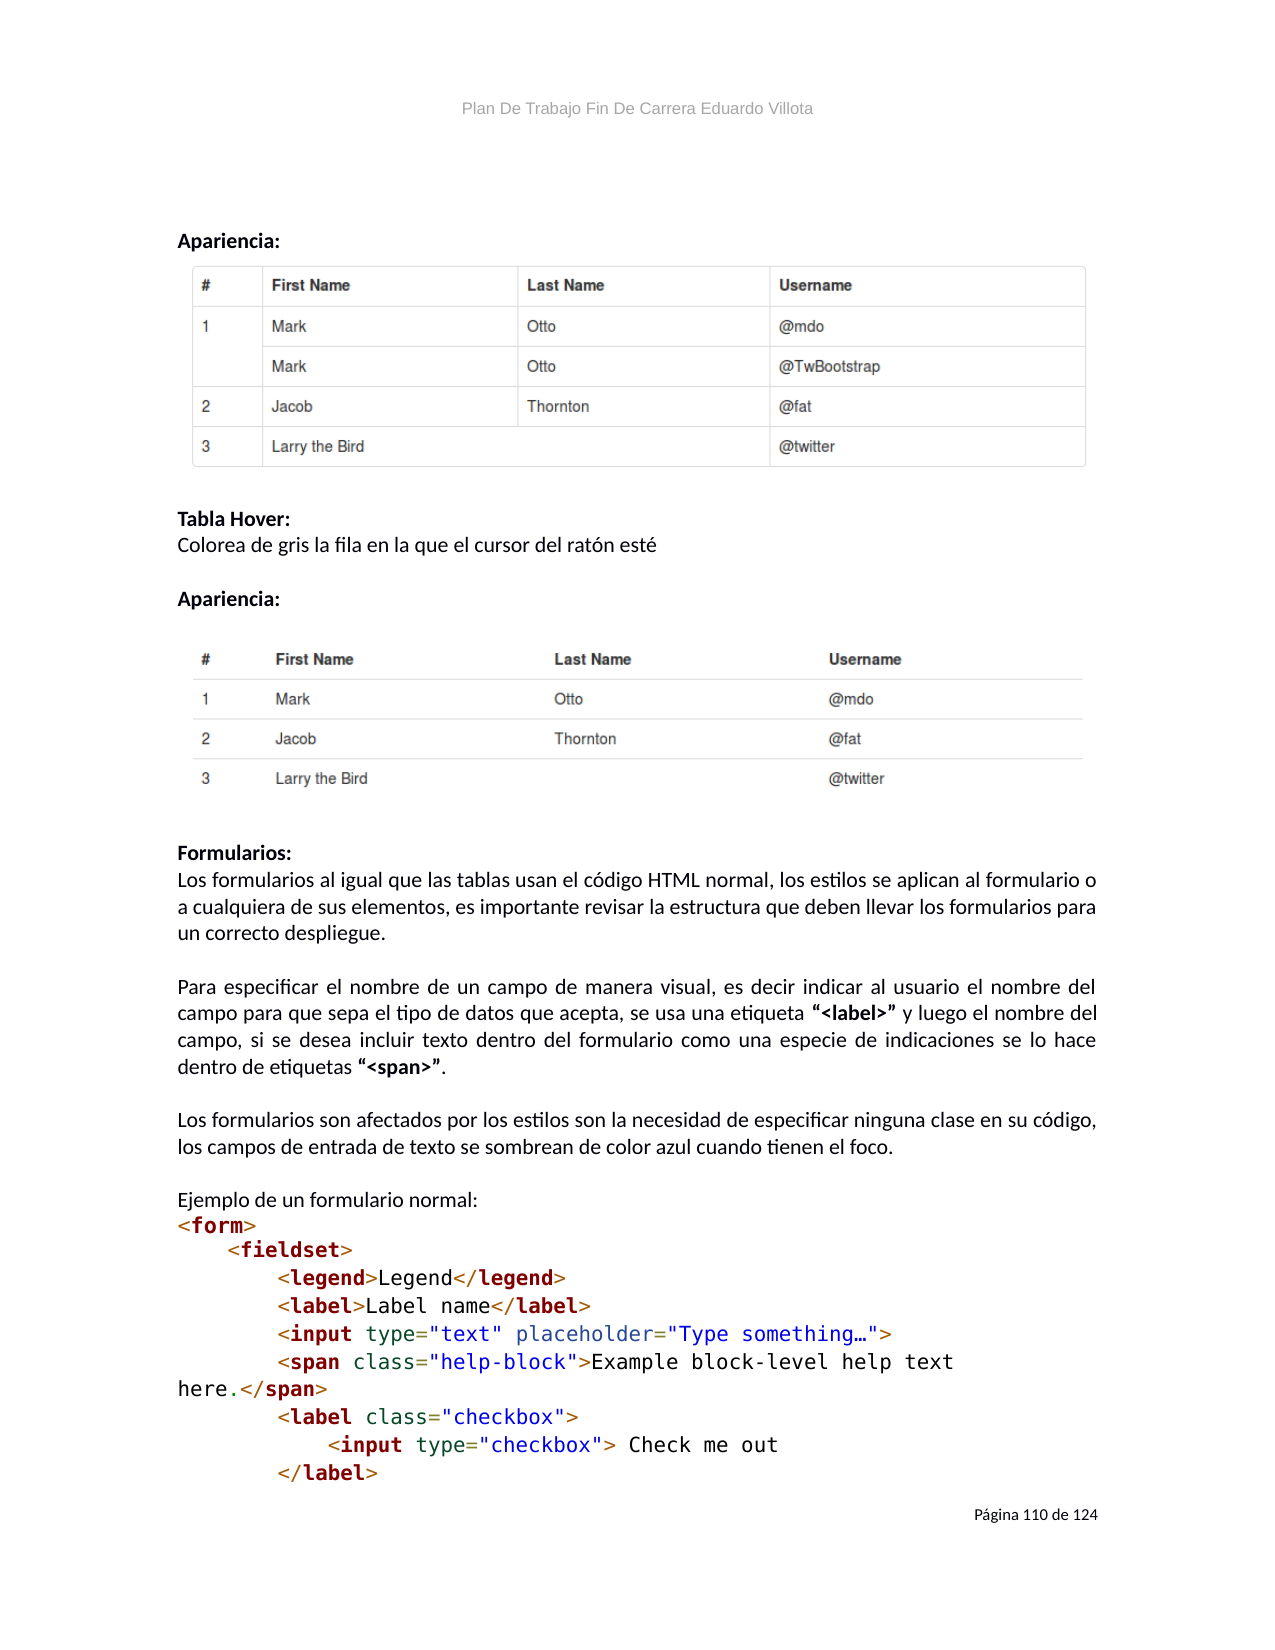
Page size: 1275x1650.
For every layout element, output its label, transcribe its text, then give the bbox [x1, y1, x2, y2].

text Para especificar el nombre de un campo de manera visual, es decir indicar al usuario el nombre del campo para que sepa el tipo de datos que acepta, se usa una etiqueta “<label>” y luego el nombre del campo, si se desea incluir texto dentro del formulario como una especie de indicaciones se lo hace dentro de etiquetas “<span>”. [177, 973, 1098, 1079]
text <input type="checkbox"> Check me out [177, 1433, 1098, 1457]
text Colorea de gris la fila en la que el cursor del ratón esté [177, 532, 1098, 558]
text Ejemplo de un formulario normal: [177, 1186, 1098, 1213]
picture [177, 638, 1098, 813]
text <form> [177, 1213, 1098, 1238]
text <legend>Legend</legend> [177, 1266, 1098, 1291]
text Apariencia: [177, 228, 1098, 254]
text <label>Label name</label> [177, 1294, 1098, 1318]
picture [177, 254, 1098, 479]
text <input type="text" placeholder="Type something…"> [177, 1322, 1098, 1346]
text Los formularios al igual que las tablas usan el código HTML normal, los estilos se aplican al formulario o a cualquiera de sus elementos, es importante revisar la estructura que deben llevar los formularios para un correcto despliegue. [177, 866, 1098, 946]
text Tabla Hover: [177, 505, 1098, 532]
text <span class="help-block">Example block-level help text here.</span> [177, 1350, 1098, 1402]
text </label> [177, 1461, 1098, 1485]
text Los formularios son afectados por los estilos son la necesidad de especificar ninguna clase en su código, los campos de entrada de texto se sombrean de color azul cuando tienen el foco. [177, 1106, 1098, 1159]
text <fieldset> [177, 1238, 1098, 1263]
text <label class="checkbox"> [177, 1405, 1098, 1429]
text Apariencia: [177, 585, 1098, 612]
text Formularios: [177, 839, 1098, 866]
